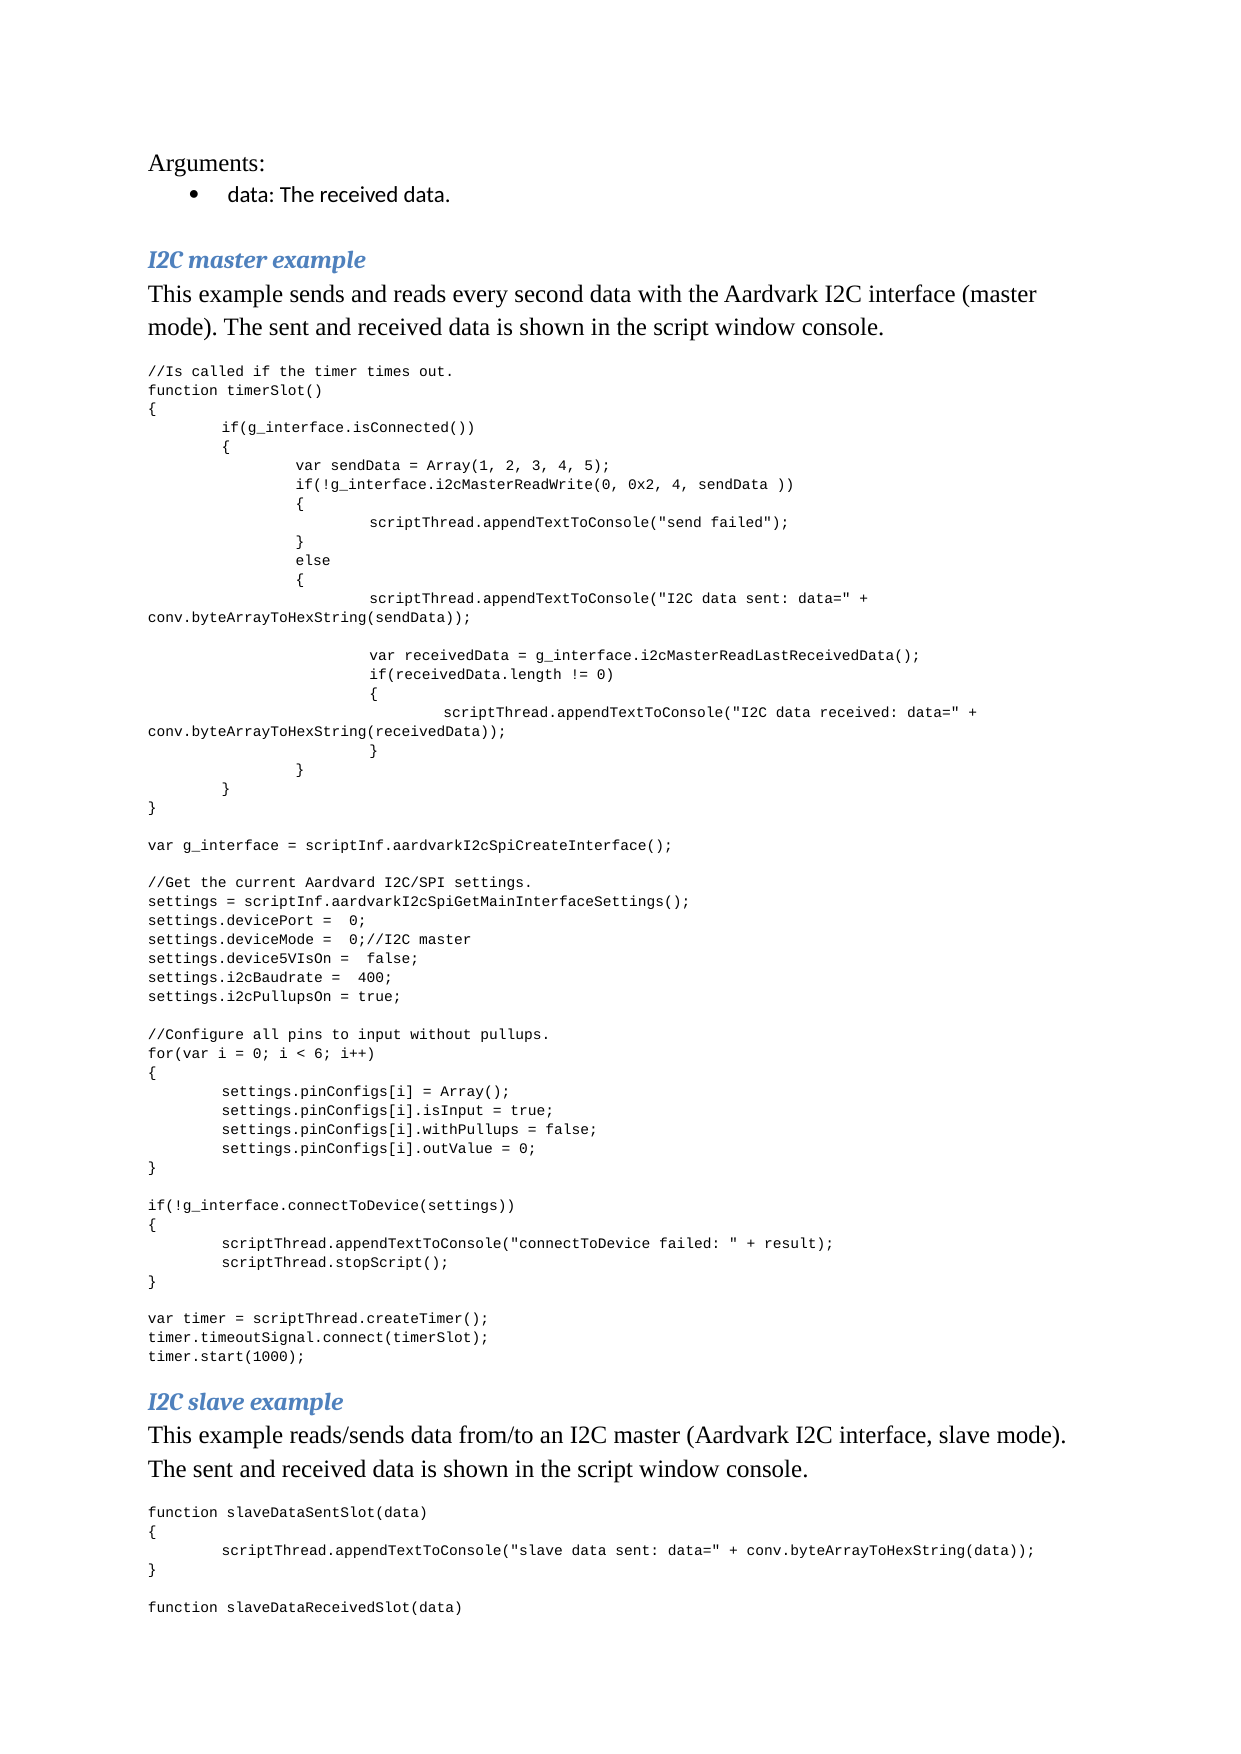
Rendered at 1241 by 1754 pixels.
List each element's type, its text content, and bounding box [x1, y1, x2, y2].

text if(receivedData.length != 0) [148, 667, 1093, 684]
text //Get the current Aardvard I2C/SPI settings. [148, 876, 1093, 892]
text } [148, 1562, 1093, 1579]
text } [148, 762, 1093, 778]
text settings.device5VIsOn = false; [148, 952, 1093, 968]
text settings = scriptInf.aardvarkI2cSpiGetMainInterfaceSettings(); [148, 895, 1093, 911]
text if(!g_interface.i2cMasterReadWrite(0, 0x2, 4, sendData )) [148, 478, 1093, 494]
text { [148, 686, 1093, 703]
text scriptThread.appendTextToConsole("connectToDevice failed: " + result); [148, 1236, 1093, 1252]
text scriptThread.appendTextToConsole("I2C data sent: data=" + conv.byteArrayToHexString(sendData)); [148, 591, 1093, 627]
text } [148, 743, 1093, 759]
text //Is called if the timer times out. [148, 364, 1093, 380]
text { [148, 440, 1093, 456]
text if(g_interface.isConnected()) [148, 421, 1093, 437]
text var sendData = Array(1, 2, 3, 4, 5); [148, 459, 1093, 475]
text settings.pinConfigs[i].withPullups = false; [148, 1122, 1093, 1139]
text scriptThread.appendTextToConsole("slave data sent: data=" + conv.byteArrayToHexString(data)); [148, 1543, 1093, 1560]
text if(!g_interface.connectToDevice(settings)) [148, 1198, 1093, 1214]
text { [148, 1065, 1093, 1082]
text { [148, 1217, 1093, 1233]
list data: The received data. [190, 181, 1093, 209]
subtitle I2C master example [148, 246, 1093, 274]
text settings.pinConfigs[i] = Array(); [148, 1084, 1093, 1101]
text for(var i = 0; i < 6; i++) [148, 1046, 1093, 1063]
text This example sends and reads every second data with the Aardvark I2C interface (master mode). The sent and received data is shown in the script window console. [148, 279, 1093, 341]
text settings.i2cBaudrate = 400; [148, 971, 1093, 987]
text else [148, 553, 1093, 570]
text scriptThread.appendTextToConsole("I2C data received: data=" + conv.byteArrayToHexString(receivedData)); [148, 705, 1093, 741]
text var receivedData = g_interface.i2cMasterReadLastReceivedData(); [148, 648, 1093, 665]
text } [148, 800, 1093, 816]
subtitle I2C slave example [148, 1388, 1093, 1416]
text settings.deviceMode = 0;//I2C master [148, 933, 1093, 949]
text This example reads/sends data from/to an I2C master (Aardvark I2C interface, slave mode). The sent and received data is shown in the script window console. [148, 1421, 1093, 1482]
text scriptThread.stopScript(); [148, 1255, 1093, 1271]
text Arguments: [148, 148, 1093, 176]
text var g_interface = scriptInf.aardvarkI2cSpiCreateInterface(); [148, 838, 1093, 854]
text scriptThread.appendTextToConsole("send failed"); [148, 516, 1093, 532]
text timer.timeoutSignal.connect(timerSlot); [148, 1331, 1093, 1347]
text { [148, 497, 1093, 513]
text } [148, 534, 1093, 551]
text timer.start(1000); [148, 1350, 1093, 1366]
text settings.devicePort = 0; [148, 914, 1093, 930]
text { [148, 572, 1093, 589]
text function slaveDataSentSlot(data) [148, 1506, 1093, 1522]
text settings.i2cPullupsOn = true; [148, 989, 1093, 1006]
text settings.pinConfigs[i].outValue = 0; [148, 1141, 1093, 1158]
text { [148, 1524, 1093, 1541]
text } [148, 781, 1093, 797]
text settings.pinConfigs[i].isInput = true; [148, 1103, 1093, 1120]
text function timerSlot() [148, 383, 1093, 399]
text { [148, 402, 1093, 418]
text } [148, 1160, 1093, 1177]
text var timer = scriptThread.createTimer(); [148, 1312, 1093, 1328]
text function slaveDataReceivedSlot(data) [148, 1600, 1093, 1617]
text //Configure all pins to input without pullups. [148, 1027, 1093, 1044]
text } [148, 1274, 1093, 1290]
